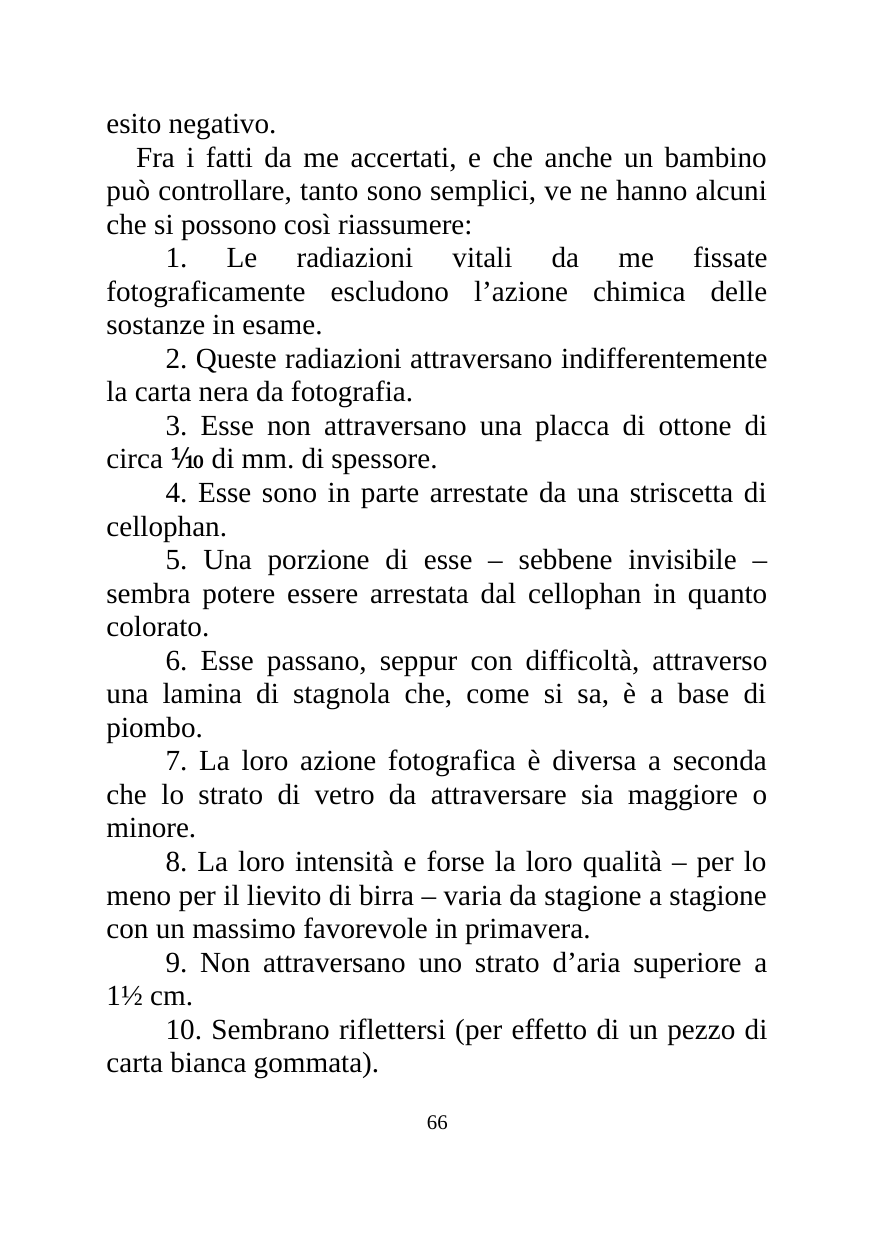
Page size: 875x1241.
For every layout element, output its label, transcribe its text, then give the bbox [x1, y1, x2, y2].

text 10. Sembrano riflettersi (per effetto di un pezzo di carta bianca gommata). [106, 1012, 768, 1079]
text 8. La loro intensità e forse la loro qualità – per lo meno per il lievito di birra – varia da stagione a stagione con un massimo favorevole in primavera. [106, 844, 768, 945]
text 4. Esse sono in parte arrestate da una striscetta di cellophan. [106, 475, 768, 542]
text 9. Non attraversano uno strato d’aria superiore a 1½ cm. [106, 945, 768, 1012]
text 1. Le radiazioni vitali da me fissate fotograficamente escludono l’azione chimica delle sostanze in esame. [106, 240, 768, 341]
text 7. La loro azione fotografica è diversa a seconda che lo strato di vetro da attraversare sia maggiore o minore. [106, 743, 768, 844]
text esito negativo. [106, 106, 768, 140]
text Fra i fatti da me accertati, e che anche un bambino può controllare, tanto sono semplici, ve ne hanno alcuni che si possono così riassumere: [106, 140, 768, 240]
text 3. Esse non attraversano una placca di ottone di circa ⅒ di mm. di spessore. [106, 408, 768, 475]
text 6. Esse passano, seppur con difficoltà, attraverso una lamina di stagnola che, come si sa, è a base di piombo. [106, 643, 768, 743]
text 5. Una porzione di esse – sebbene invisibile – sembra potere essere arrestata dal cellophan in quanto colorato. [106, 542, 768, 643]
text 2. Queste radiazioni attraversano indifferentemente la carta nera da fotografia. [106, 341, 768, 408]
